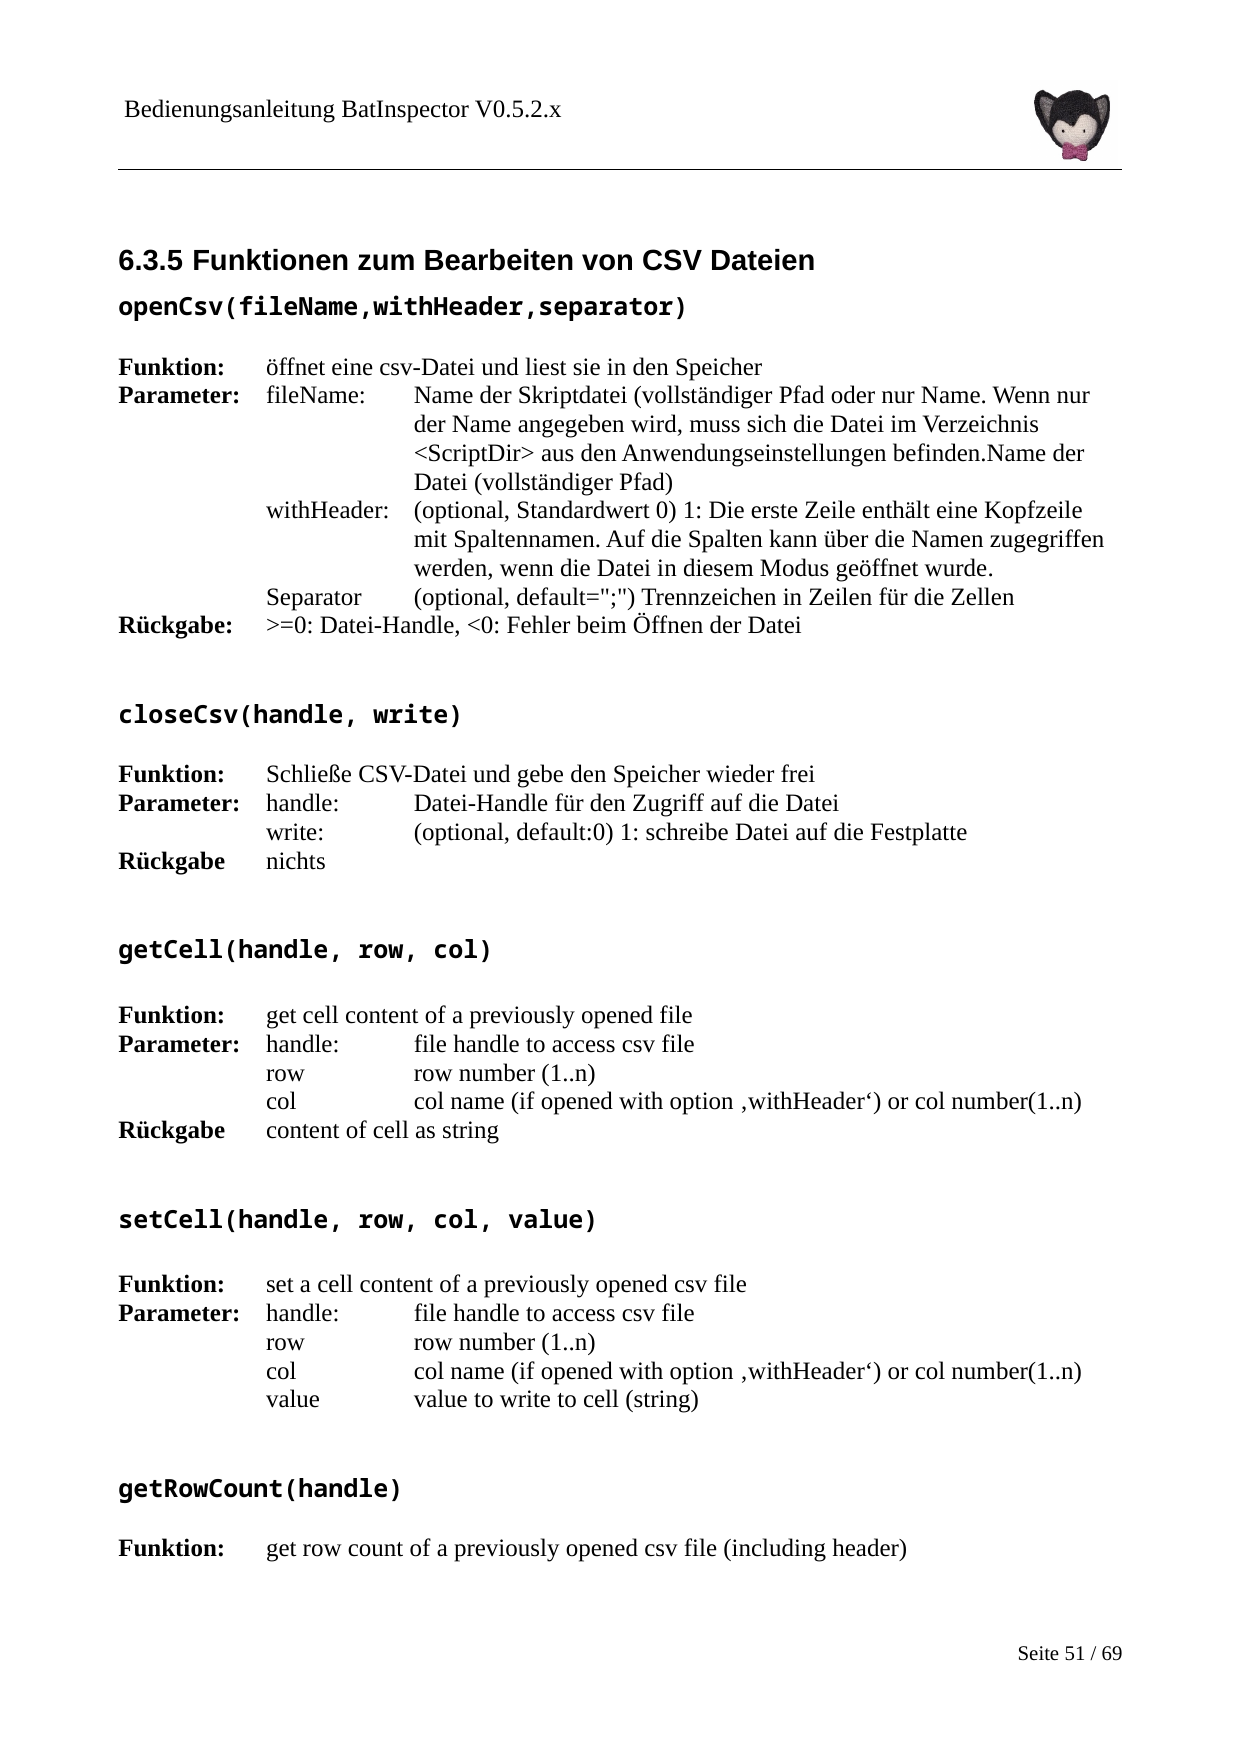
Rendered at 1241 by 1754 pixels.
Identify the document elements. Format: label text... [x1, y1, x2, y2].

text setCell(handle, row, col, value) [118, 1201, 1122, 1235]
text write: (optional, default:0) 1: schreibe Datei auf die Festplatte [118, 817, 1122, 846]
text Parameter: handle: file handle to access csv file row row number (1..n) [118, 1029, 1122, 1086]
text col col name (if opened with option ‚withHeader‘) or col number(1..n) [118, 1086, 1122, 1115]
text Rückgabe: >=0: Datei-Handle, <0: Fehler beim Öffnen der Datei [118, 610, 1122, 639]
text Funktion: get cell content of a previously opened file [118, 1000, 1122, 1029]
text col col name (if opened with option ‚withHeader‘) or col number(1..n) [118, 1356, 1122, 1384]
text Funktion: Schließe CSV-Datei und gebe den Speicher wieder frei [118, 759, 1122, 788]
text Parameter: fileName: Name der Skriptdatei (vollständiger Pfad oder nur Name. Wenn nur der Name angegeben wird, muss sich die Datei im Verzeichnis <ScriptDir> aus den Anwendungseinstellungen befinden.Name der Datei (vollständiger Pfad) withHeader: (optional, Standardwert 0) 1: Die erste Zeile enthält eine Kopfzeile mit Spaltennamen. Auf die Spalten kann über die Namen zugegriffen werden, wenn die Datei in diesem Modus geöffnet wurde. [118, 380, 1122, 582]
text Funktion: set a cell content of a previously opened csv file [118, 1269, 1122, 1298]
text Rückgabe content of cell as string [118, 1115, 1122, 1144]
text value value to write to cell (string) [118, 1384, 1122, 1413]
text getRowCount(handle) [118, 1471, 1122, 1505]
text Parameter: handle: Datei-Handle für den Zugriff auf die Datei [118, 788, 1122, 817]
text closeCsv(handle, write) [118, 697, 1122, 731]
text Rückgabe nichts [118, 846, 1122, 874]
text getCell(handle, row, col) [118, 932, 1122, 966]
text Parameter: handle: file handle to access csv file row row number (1..n) [118, 1298, 1122, 1356]
text openCsv(fileName,withHeader,separator) [118, 289, 1122, 323]
text Separator (optional, default=";") Trennzeichen in Zeilen für die Zellen [118, 582, 1122, 610]
text Funktion: get row count of a previously opened csv file (including header) [118, 1533, 1122, 1562]
picture [1030, 80, 1119, 169]
text Funktion: öffnet eine csv-Datei und liest sie in den Speicher [118, 352, 1122, 380]
subtitle Funktionen zum Bearbeiten von CSV Dateien [118, 243, 1122, 276]
